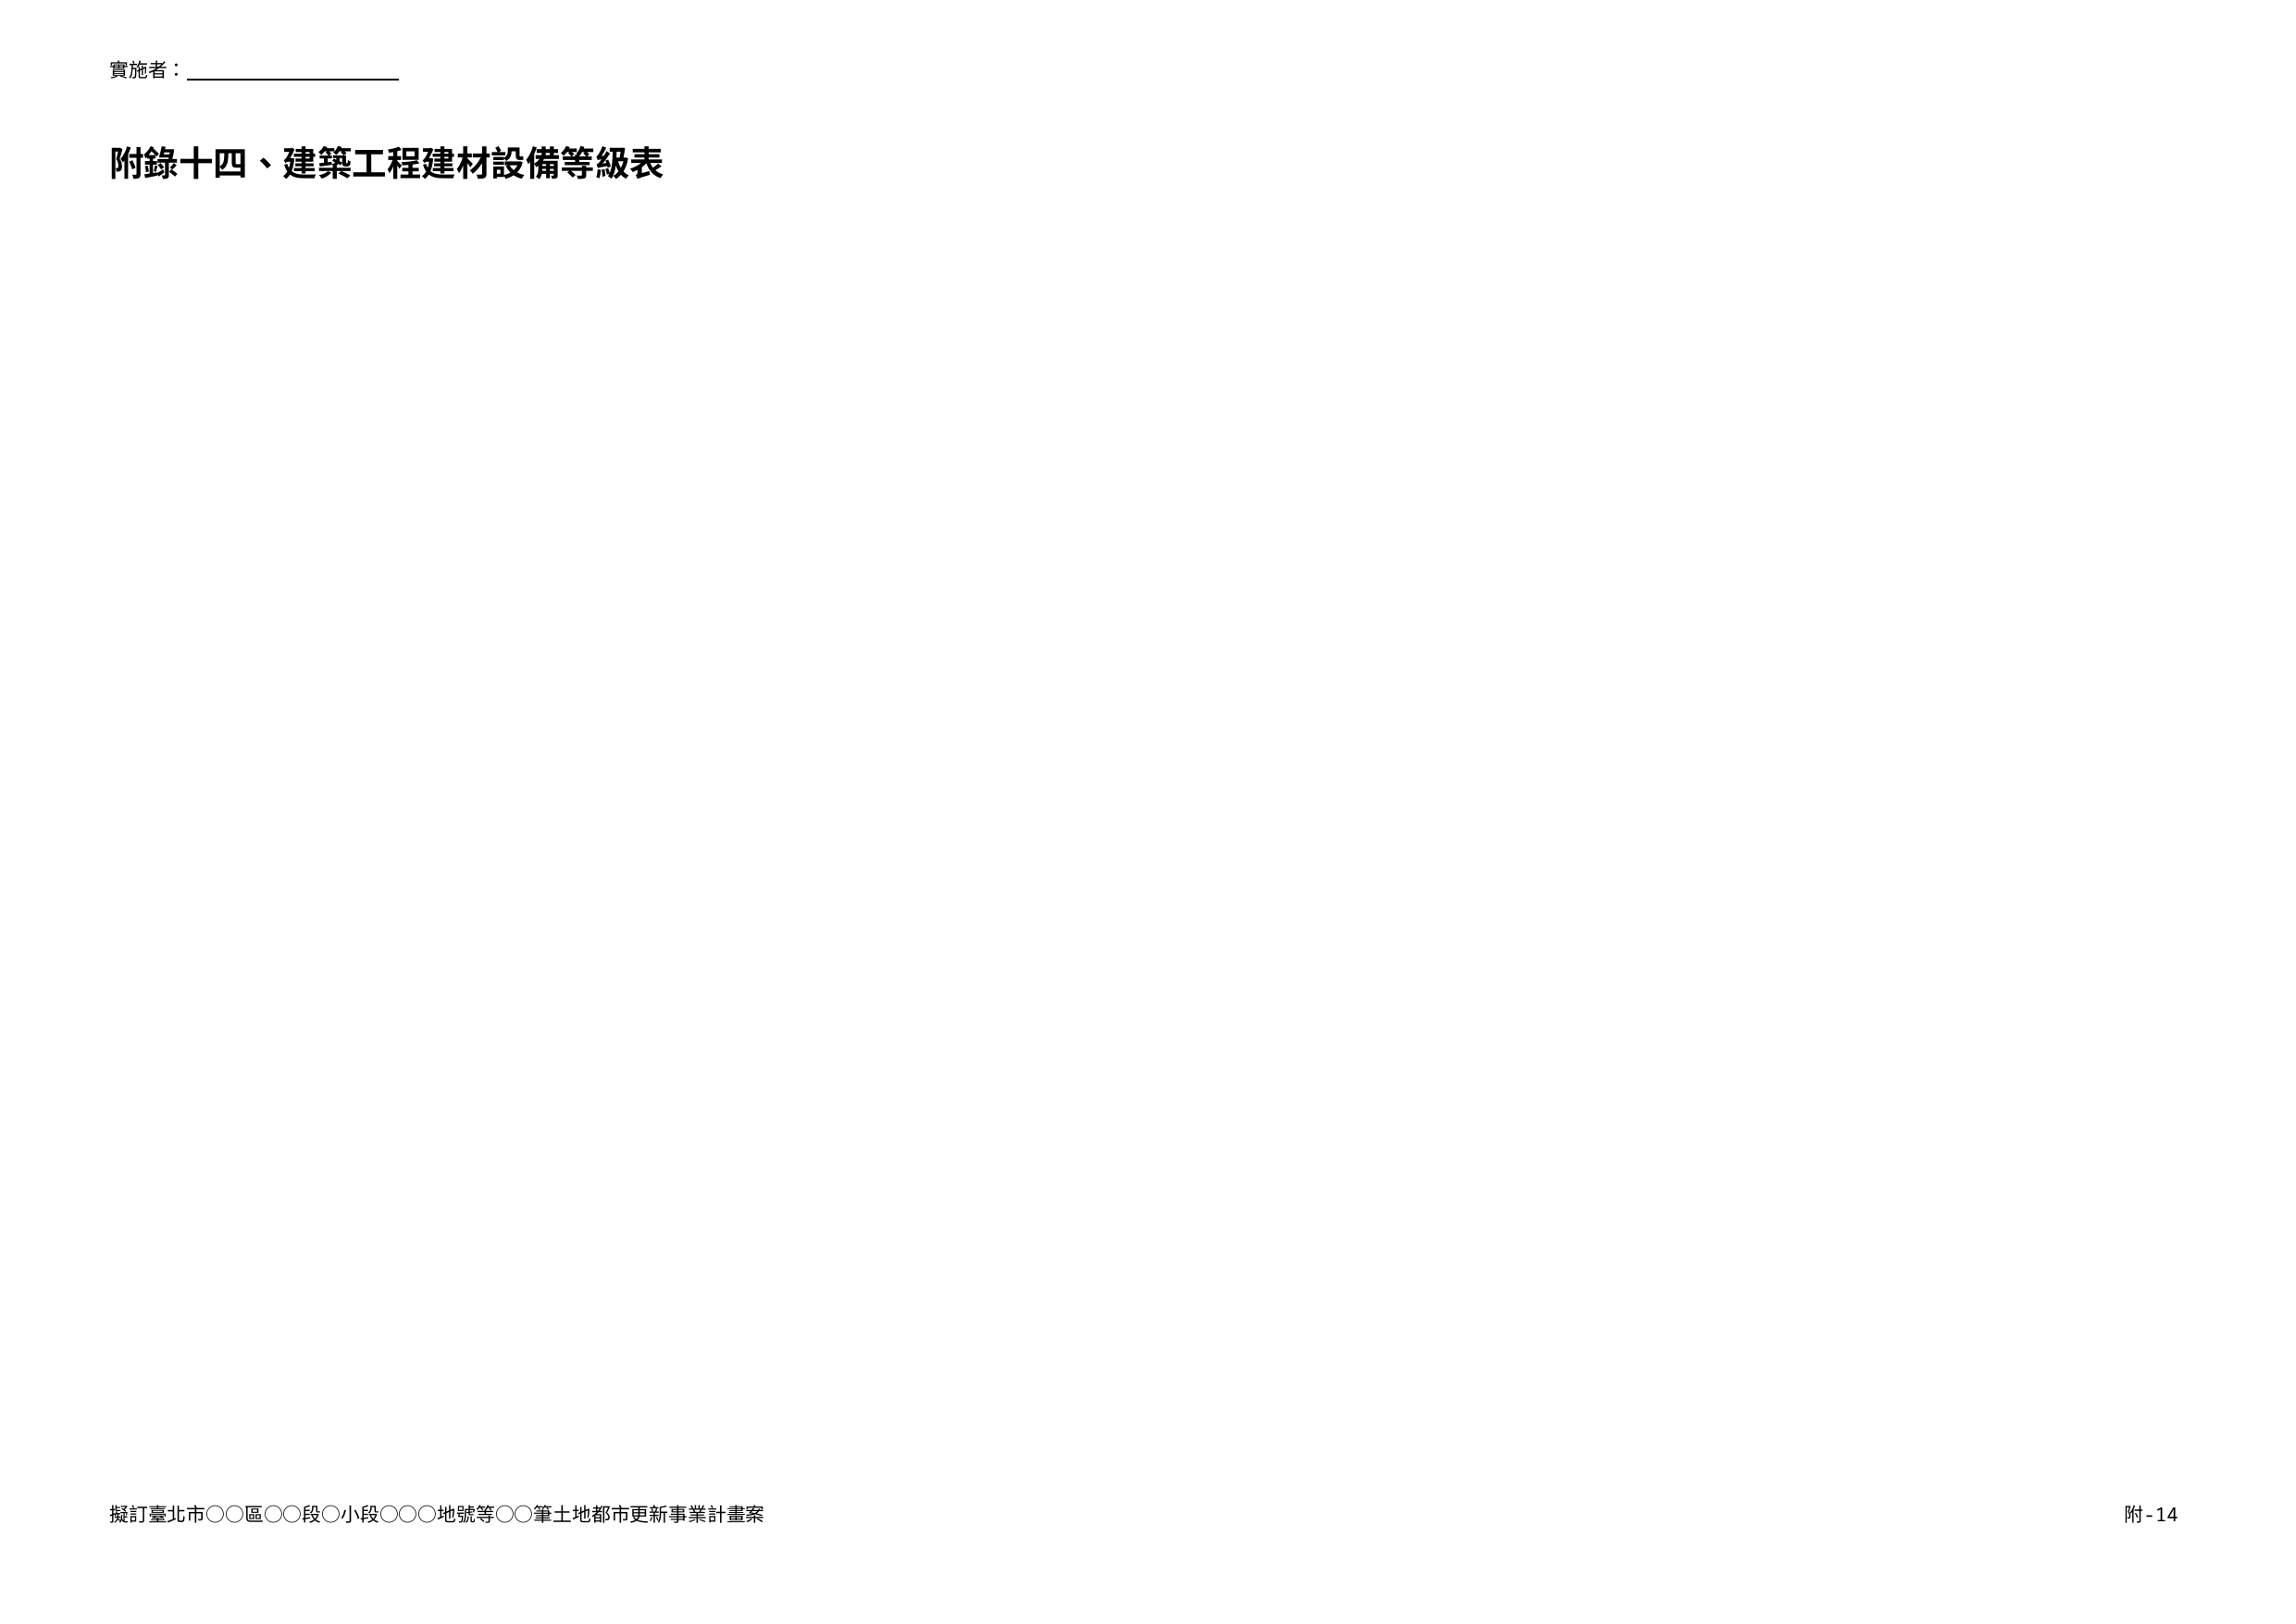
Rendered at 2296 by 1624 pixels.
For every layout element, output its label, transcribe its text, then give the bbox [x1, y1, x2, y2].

subtitle 附錄十四、建築工程建材設備等級表 [109, 136, 2186, 186]
